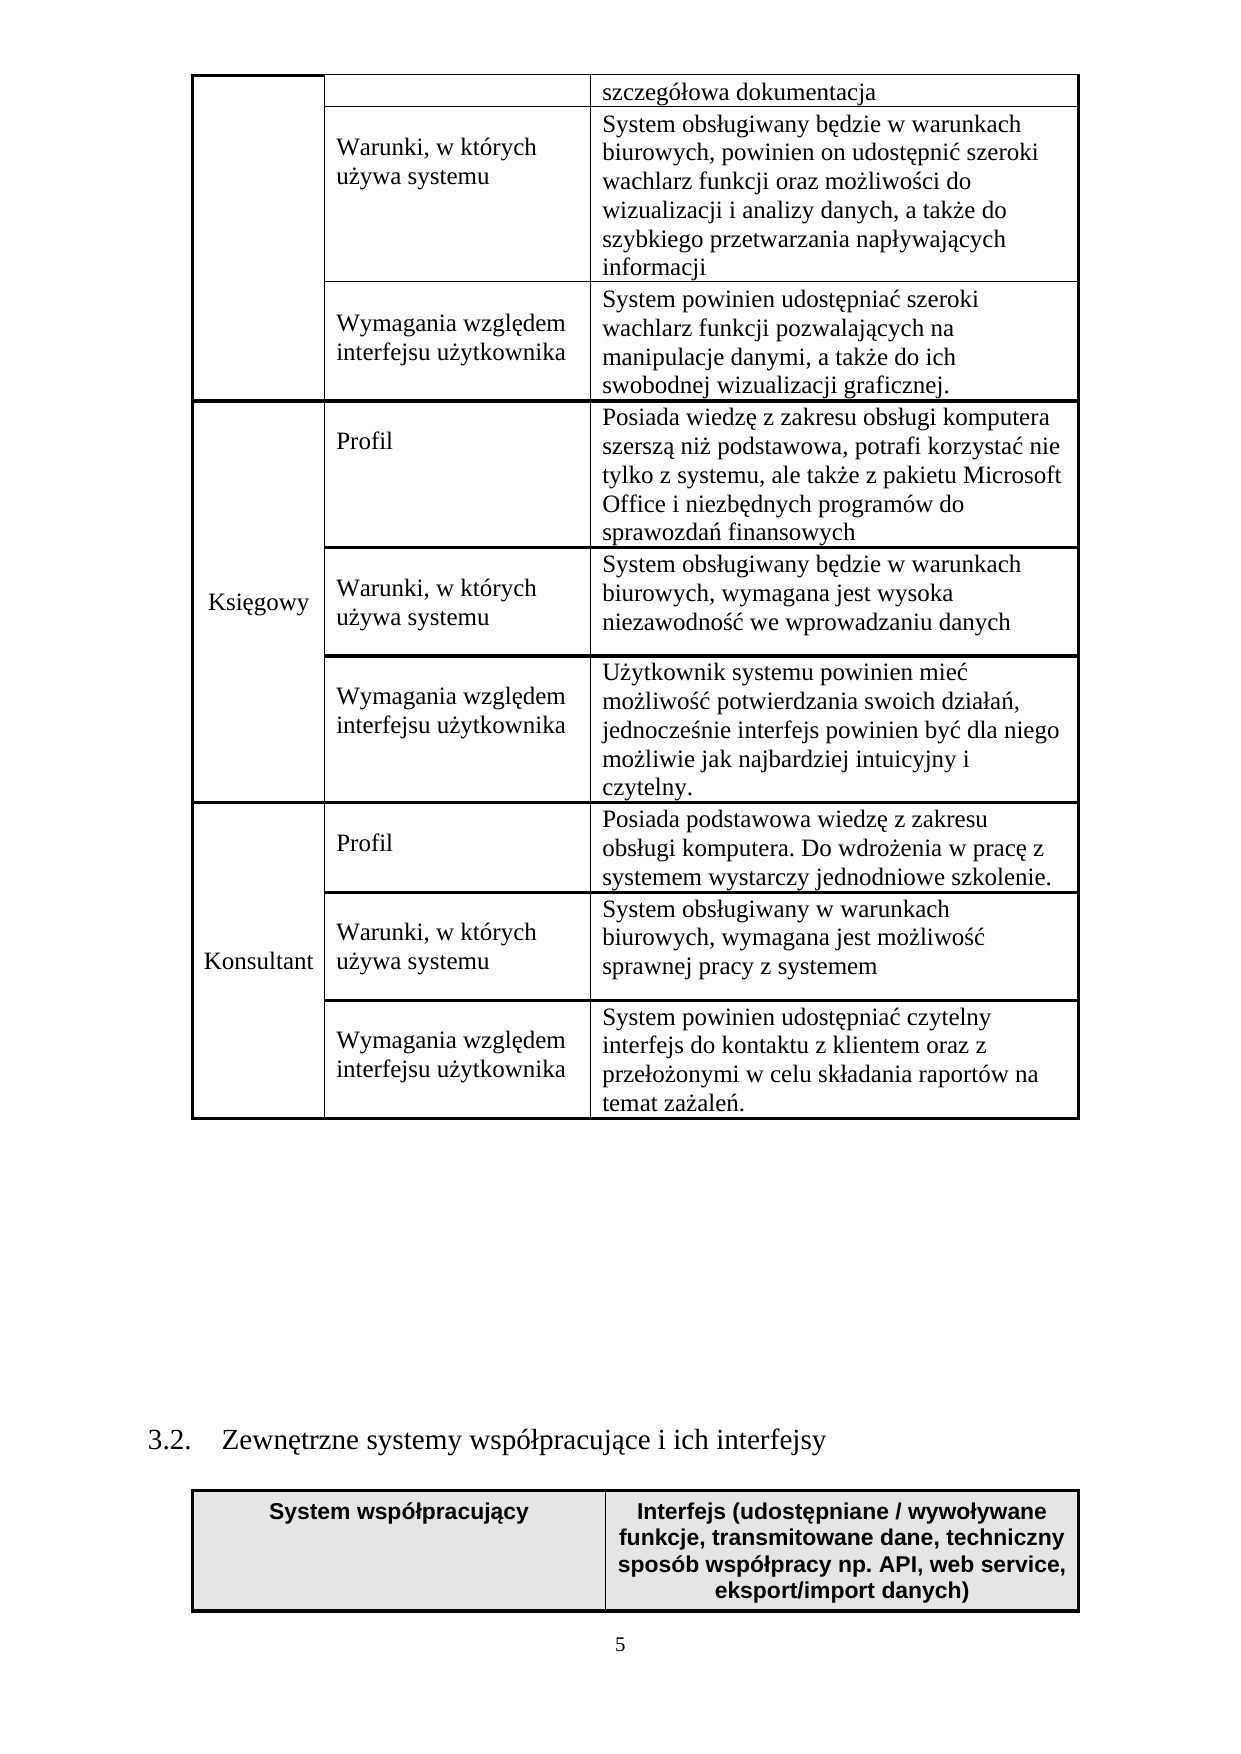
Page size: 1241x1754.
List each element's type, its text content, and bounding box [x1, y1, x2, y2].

table_cell System obsługiwany będzie w warunkach biurowych, powinien on udostępnić szeroki wachlarz funkcji oraz możliwości do wizualizacji i analizy danych, a także do szybkiego przetwarzania napływających informacji [591, 107, 1077, 281]
table_cell System obsługiwany będzie w warunkach biurowych, wymagana jest wysoka niezawodność we wprowadzaniu danych [591, 549, 1077, 654]
list Zewnętrzne systemy współpracujące i ich interfejsy [148, 1422, 1092, 1455]
table_cell Posiada wiedzę z zakresu obsługi komputera szerszą niż podstawowa, potrafi korzystać nie tylko z systemu, ale także z pakietu Microsoft Office i niezbędnych programów do sprawozdań finansowych [591, 403, 1077, 546]
table_cell System obsługiwany w warunkach biurowych, wymagana jest możliwość sprawnej pracy z systemem [591, 894, 1077, 999]
table_cell Wymagania względem interfejsu użytkownika [325, 658, 590, 801]
table_header Interfejs (udostępniane / wywoływane funkcje, transmitowane dane, techniczny sposób współpracy np. API, web service, eksport/import danych) [606, 1492, 1077, 1609]
table_header System współpracujący [194, 1492, 605, 1609]
table_cell Warunki, w których używa systemu [325, 549, 590, 654]
table_cell szczegółowa dokumentacja [591, 75, 1077, 106]
table_cell Księgowy [194, 403, 324, 801]
table_cell Konsultant [194, 804, 324, 1117]
table_cell Użytkownik systemu powinien mieć możliwość potwierdzania swoich działań, jednocześnie interfejs powinien być dla niego możliwie jak najbardziej intuicyjny i czytelny. [591, 658, 1077, 801]
table_cell Profil [325, 804, 590, 891]
table_cell Profil [325, 403, 590, 546]
table_cell Posiada podstawowa wiedzę z zakresu obsługi komputera. Do wdrożenia w pracę z systemem wystarczy jednodniowe szkolenie. [591, 804, 1077, 891]
table_cell System powinien udostępniać szeroki wachlarz funkcji pozwalających na manipulacje danymi, a także do ich swobodnej wizualizacji graficznej. [591, 282, 1077, 399]
table_cell [194, 77, 324, 399]
table_cell Warunki, w których używa systemu [325, 107, 590, 281]
table_cell System powinien udostępniać czytelny interfejs do kontaktu z klientem oraz z przełożonymi w celu składania raportów na temat zażaleń. [591, 1002, 1077, 1117]
table_cell Wymagania względem interfejsu użytkownika [325, 1002, 590, 1117]
table_cell Warunki, w których używa systemu [325, 894, 590, 999]
table_cell [325, 75, 590, 106]
table_cell Wymagania względem interfejsu użytkownika [325, 282, 590, 399]
